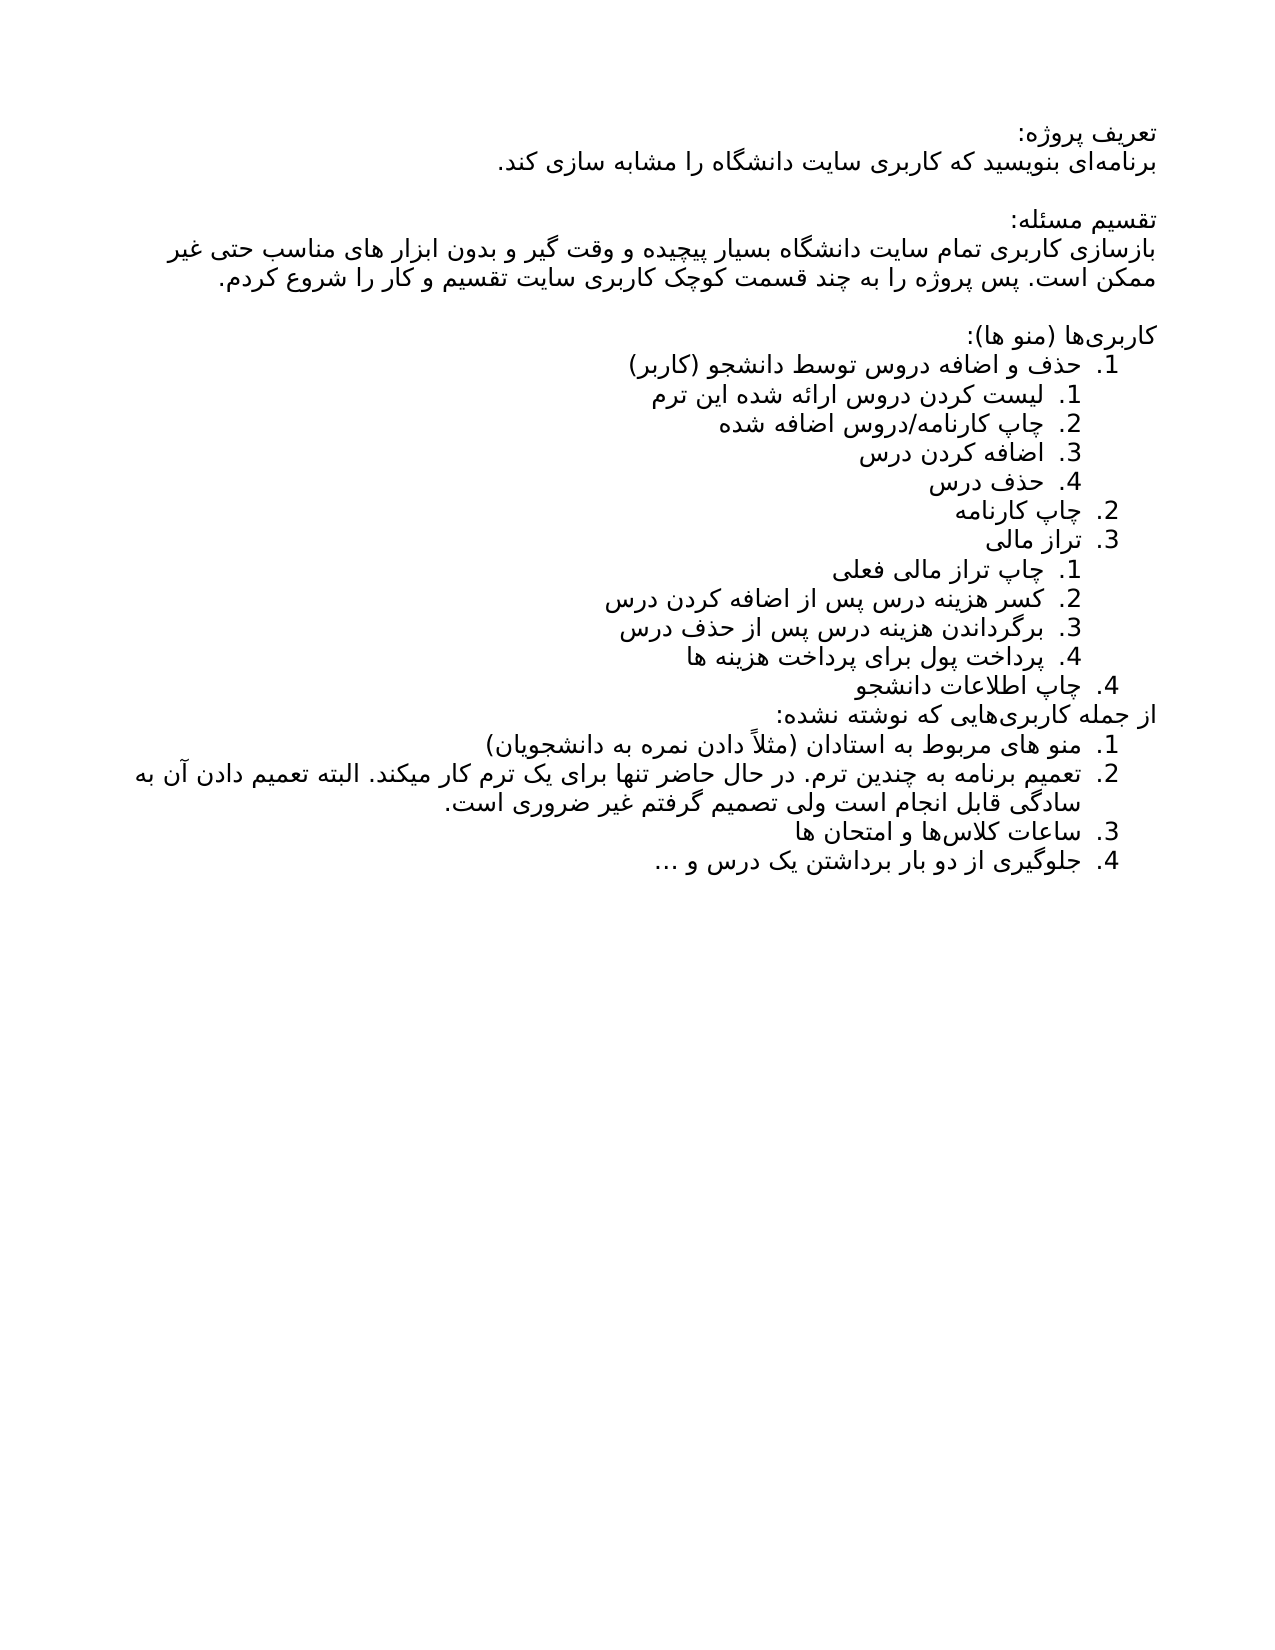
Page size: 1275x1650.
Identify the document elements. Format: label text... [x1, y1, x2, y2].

list کسر هزینه درس پس از اضافه کردن درس [118, 584, 1082, 613]
list منو های مربوط به استادان (مثلاً دادن نمره به دانشجویان) [118, 730, 1119, 759]
list تراز مالی [118, 526, 1119, 555]
list حذف درس [118, 467, 1082, 496]
text بازسازی کاربری تمام سایت دانشگاه بسیار پیچیده و وقت گیر و بدون ابزار های مناسب حتی غیر ممکن است. پس پروژه را به چند قسمت کوچک کاربری سایت تقسیم و کار را شروع کردم. [118, 234, 1157, 293]
text برنامه‌ای بنویسید که کاربری سایت دانشگاه را مشابه سازی کند. [118, 147, 1157, 176]
list چاپ کارنامه [118, 496, 1119, 526]
list برگرداندن هزینه درس پس از حذف درس [118, 613, 1082, 642]
list چاپ کارنامه/دروس اضافه شده [118, 409, 1082, 438]
list جلوگیری از دو بار برداشتن یک درس و … [118, 846, 1119, 876]
text کاربری‌ها (منو ها): [118, 321, 1157, 351]
list چاپ اطلاعات دانشجو [118, 671, 1119, 701]
list حذف و اضافه دروس توسط دانشجو (کاربر) [118, 351, 1119, 380]
list اضافه کردن درس [118, 438, 1082, 467]
list چاپ تراز مالی فعلی [118, 555, 1082, 584]
text از جمله کاربری‌هایی که نوشته نشده: [118, 701, 1157, 730]
list لیست کردن دروس ارائه شده این ترم [118, 380, 1082, 409]
list تعمیم برنامه به چندین ترم. در حال حاضر تنها برای یک ترم کار میکند. البته تعمیم دادن آن به سادگی قابل انجام است ولی تصمیم گرفتم غیر ضروری است. [118, 759, 1119, 817]
list ساعات کلاس‌ها و امتحان ها [118, 817, 1119, 846]
list پرداخت پول برای پرداخت هزینه ها [118, 642, 1082, 671]
text تعریف پروژه: [118, 118, 1157, 147]
text تقسیم مسئله: [118, 205, 1157, 234]
